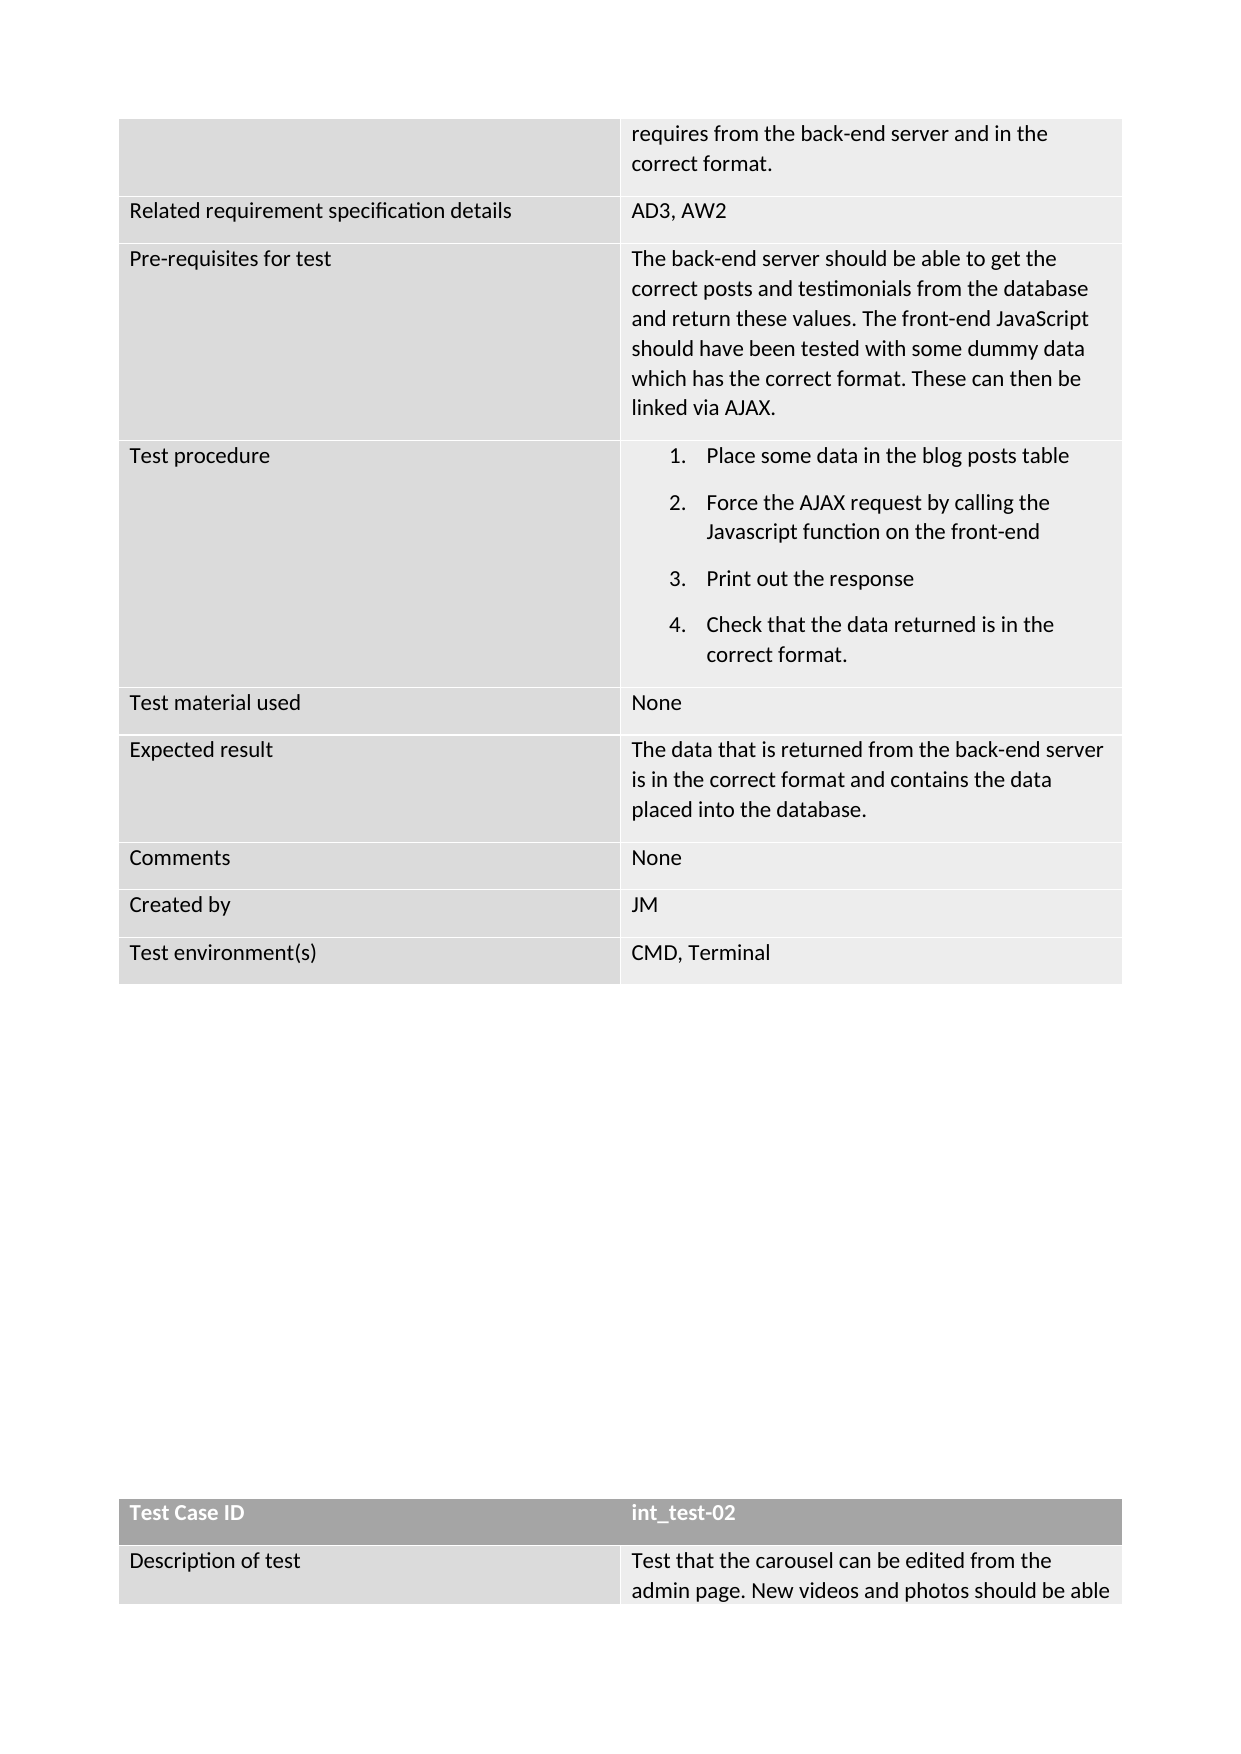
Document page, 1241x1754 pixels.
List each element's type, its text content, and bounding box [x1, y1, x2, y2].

table_cell requires from the back-end server and in the correct format. [621, 119, 1122, 196]
table_cell [119, 119, 620, 196]
table_cell AD3, AW2 [621, 197, 1122, 243]
table_cell Expected result [119, 736, 620, 842]
table_cell None [621, 688, 1122, 734]
table_cell Description of test [119, 1546, 620, 1604]
table_cell Comments [119, 843, 620, 889]
table_cell Test material used [119, 688, 620, 734]
table_cell Pre-requisites for test [119, 244, 620, 440]
table_cell The back-end server should be able to get the correct posts and testimonials from the database and return these values. The front-end JavaScript should have been tested with some dummy data which has the correct format. These can then be linked via AJAX. [621, 244, 1122, 440]
table_cell CMD, Terminal [621, 938, 1122, 984]
table_cell Test that the carousel can be edited from the admin page. New videos and photos should be able [621, 1546, 1122, 1604]
table_cell Test environment(s) [119, 938, 620, 984]
table_cell The data that is returned from the back-end server is in the correct format and contains the data placed into the database. [621, 736, 1122, 842]
table_cell JM [621, 890, 1122, 937]
table_header Test Case ID [119, 1499, 620, 1545]
table_cell None [621, 843, 1122, 889]
table_cell Created by [119, 890, 620, 937]
table_cell Place some data in the blog posts table Force the AJAX request by calling the Javascript function on the front-end Print out the response Check that the data returned is in the correct format. [621, 441, 1122, 687]
table_cell Related requirement specification details [119, 197, 620, 243]
table_header int_test-02 [620, 1499, 1122, 1545]
table_cell Test procedure [119, 441, 620, 687]
